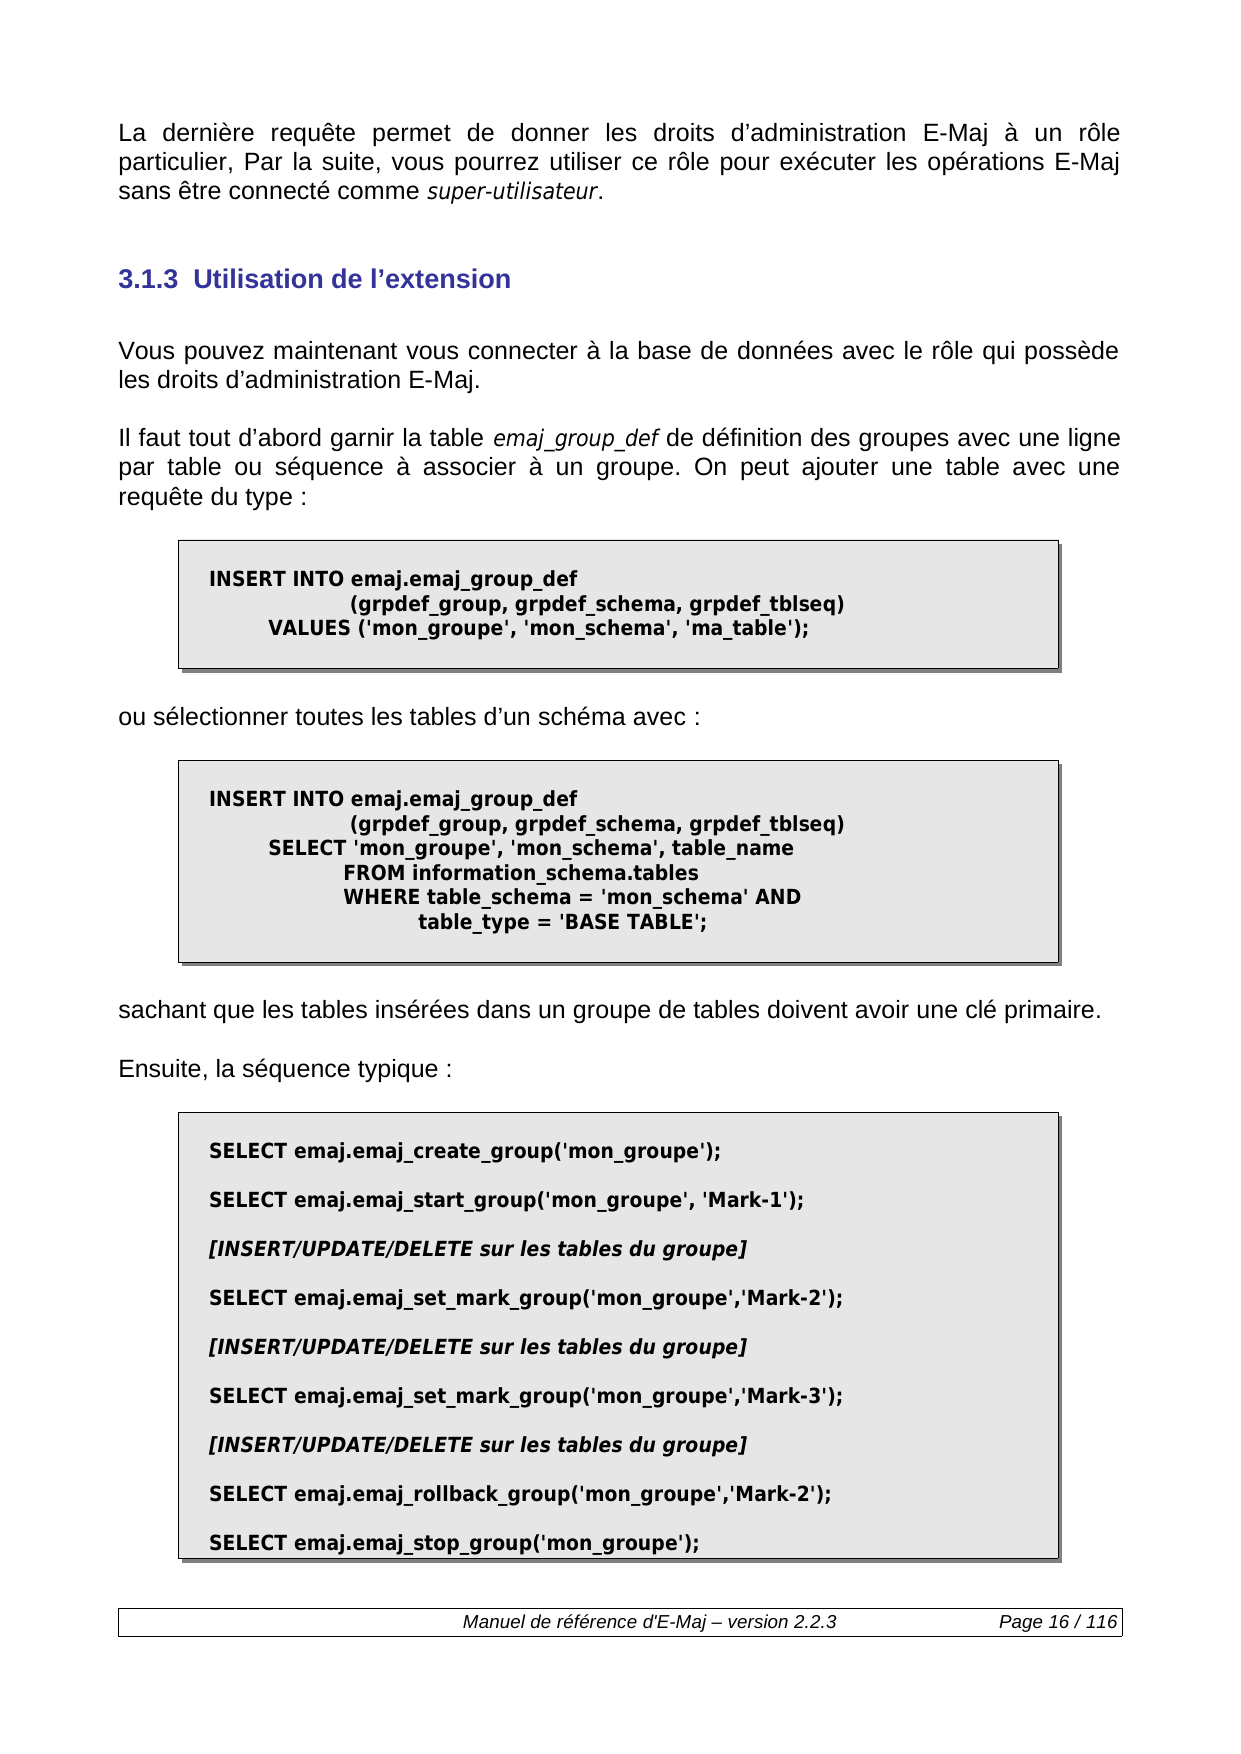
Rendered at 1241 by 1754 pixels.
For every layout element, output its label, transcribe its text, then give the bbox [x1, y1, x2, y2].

text Ensuite, la séquence typique : [118, 1053, 1122, 1083]
text SELECT emaj.emaj_rollback_group('mon_groupe','Mark-2'); [179, 1479, 1058, 1503]
text INSERT INTO emaj.emaj_group_def (grpdef_group, grpdef_schema, grpdef_tblseq) VALUES ('mon_groupe', 'mon_schema', 'ma_table'); [179, 564, 1058, 637]
text SELECT emaj.emaj_start_group('mon_groupe', 'Mark-1'); [179, 1185, 1058, 1209]
text SELECT emaj.emaj_stop_group('mon_groupe'); [179, 1528, 1058, 1558]
text [INSERT/UPDATE/DELETE sur les tables du groupe] [179, 1234, 1058, 1258]
text SELECT emaj.emaj_set_mark_group('mon_groupe','Mark-2'); [179, 1283, 1058, 1307]
text ou sélectionner toutes les tables d’un schéma avec : [118, 702, 1122, 731]
text La dernière requête permet de donner les droits d’administration E-Maj à un rôle particulier, Par la suite, vous pourrez utiliser ce rôle pour exécuter les opérations E-Maj sans être connecté comme super-utilisateur. [118, 118, 1122, 205]
text SELECT emaj.emaj_set_mark_group('mon_groupe','Mark-3'); [179, 1381, 1058, 1405]
text SELECT emaj.emaj_create_group('mon_groupe'); [179, 1136, 1058, 1161]
text [INSERT/UPDATE/DELETE sur les tables du groupe] [179, 1332, 1058, 1356]
text [INSERT/UPDATE/DELETE sur les tables du groupe] [179, 1430, 1058, 1454]
text INSERT INTO emaj.emaj_group_def (grpdef_group, grpdef_schema, grpdef_tblseq) SELECT 'mon_groupe', 'mon_schema', table_name FROM information_schema.tables WHERE table_schema = 'mon_schema' AND table_type = 'BASE TABLE'; [179, 784, 1058, 962]
subtitle Utilisation de l’extension [118, 263, 1122, 294]
text sachant que les tables insérées dans un groupe de tables doivent avoir une clé primaire. [118, 995, 1122, 1024]
text Vous pouvez maintenant vous connecter à la base de données avec le rôle qui possède les droits d’administration E-Maj. [118, 336, 1122, 394]
text Il faut tout d’abord garnir la table emaj_group_def de définition des groupes avec une ligne par table ou séquence à associer à un groupe. On peut ajouter une table avec une requête du type : [118, 423, 1122, 510]
